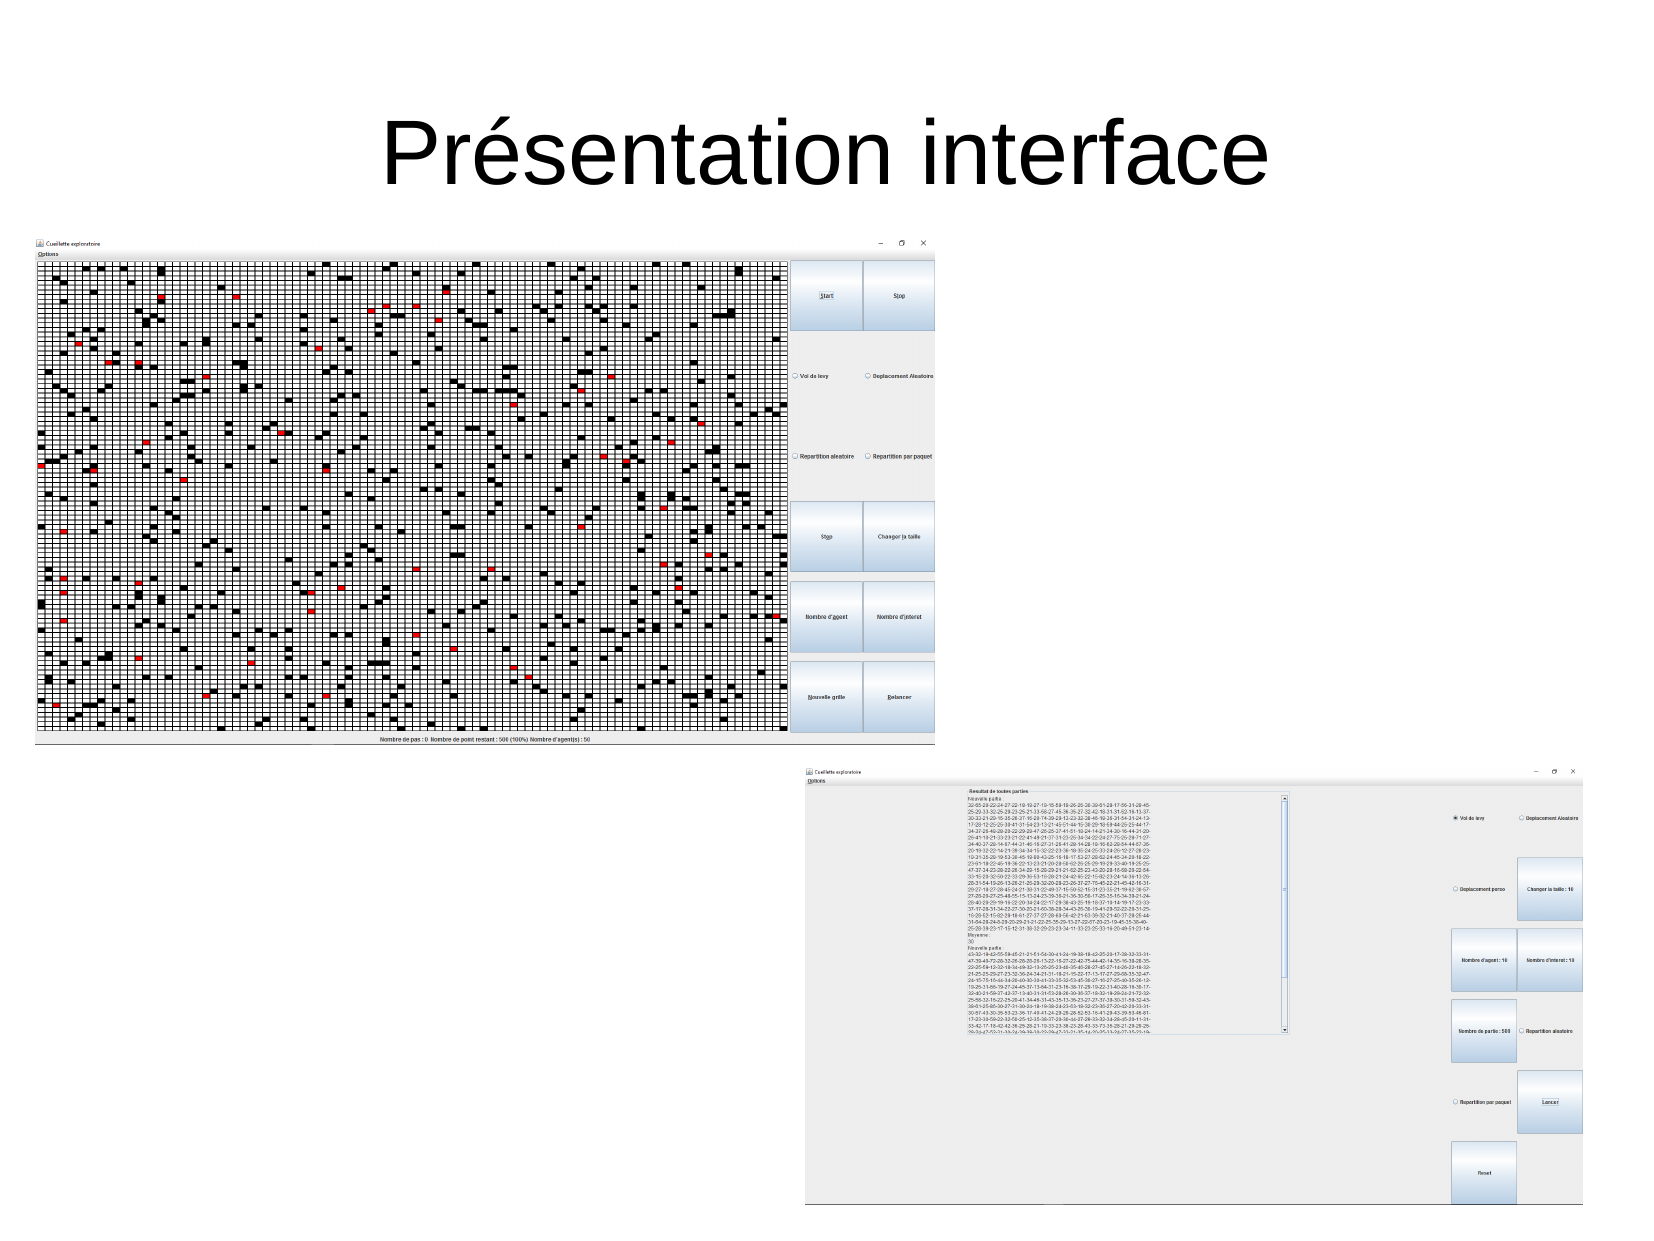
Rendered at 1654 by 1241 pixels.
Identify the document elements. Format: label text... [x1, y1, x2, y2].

title Présentation interface [82, 49, 1571, 257]
picture [805, 767, 1583, 1205]
picture [35, 238, 935, 745]
